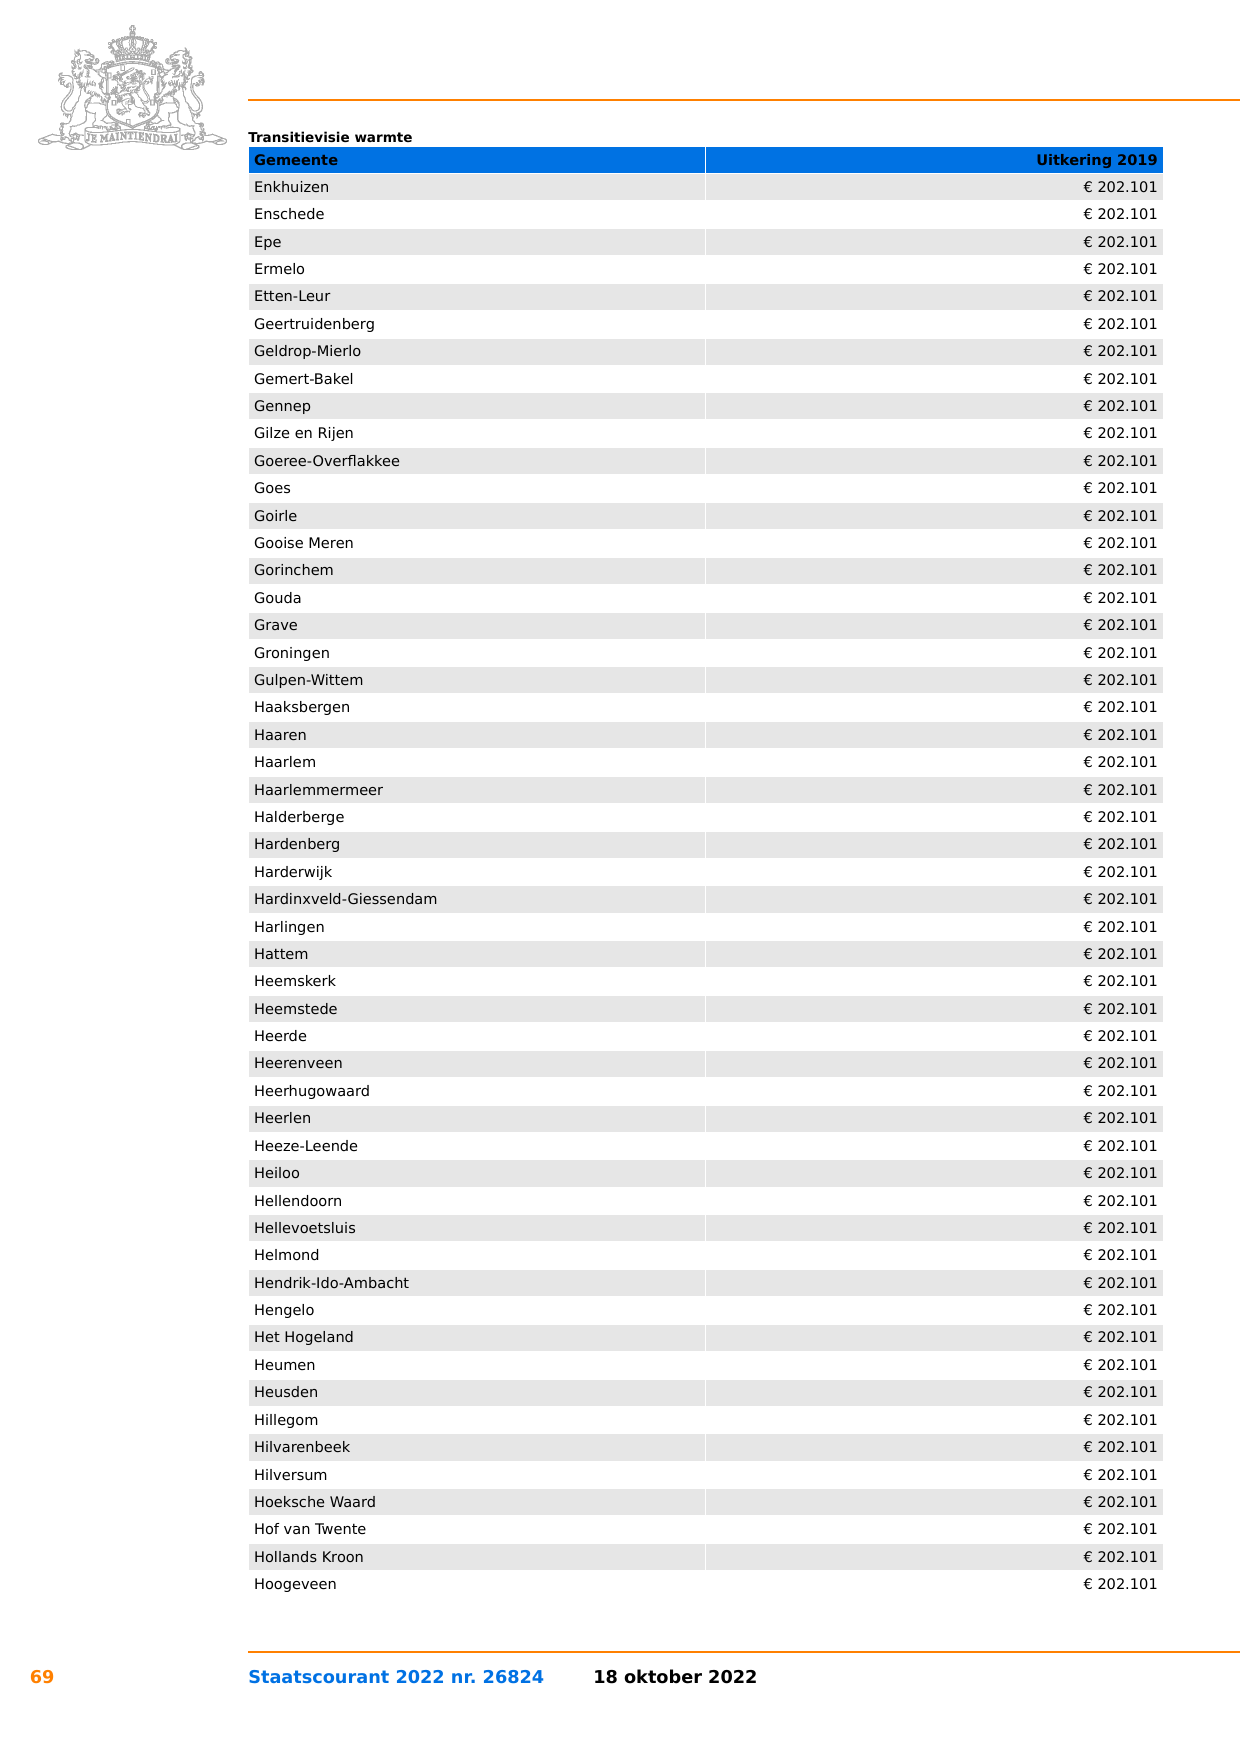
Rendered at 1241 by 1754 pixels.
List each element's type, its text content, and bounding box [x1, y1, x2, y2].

table_cell € 202.101 [706, 1297, 1163, 1324]
table_cell € 202.101 [706, 1051, 1163, 1077]
table_cell € 202.101 [706, 1078, 1163, 1104]
table_cell € 202.101 [706, 311, 1163, 337]
table_cell € 202.101 [706, 1215, 1163, 1241]
table_cell € 202.101 [706, 174, 1163, 200]
table_cell Hengelo [249, 1297, 705, 1324]
table_cell Goeree-Overflakkee [249, 448, 705, 474]
table_cell € 202.101 [706, 1106, 1163, 1132]
table_cell € 202.101 [706, 1133, 1163, 1159]
table_cell € 202.101 [706, 393, 1163, 419]
table_cell Geertruidenberg [249, 311, 705, 337]
table_cell € 202.101 [706, 749, 1163, 776]
table_cell € 202.101 [706, 229, 1163, 255]
table_cell Hattem [249, 941, 705, 967]
table_cell Hardinxveld-Giessendam [249, 886, 705, 913]
table_cell € 202.101 [706, 503, 1163, 529]
table_cell Enkhuizen [249, 174, 705, 200]
table_cell Haaksbergen [249, 695, 705, 721]
table_cell Gilze en Rijen [249, 421, 705, 447]
table_cell Goes [249, 475, 705, 502]
table_cell € 202.101 [706, 1270, 1163, 1296]
table_cell € 202.101 [706, 859, 1163, 885]
table_cell Gennep [249, 393, 705, 419]
table_cell Hoeksche Waard [249, 1489, 705, 1515]
table_cell € 202.101 [706, 284, 1163, 310]
table_cell Heerhugowaard [249, 1078, 705, 1104]
table_cell Groningen [249, 640, 705, 666]
table_cell € 202.101 [706, 1352, 1163, 1378]
table_cell € 202.101 [706, 640, 1163, 666]
table_cell € 202.101 [706, 421, 1163, 447]
table_cell € 202.101 [706, 1462, 1163, 1488]
table_cell Hardenberg [249, 832, 705, 858]
table_cell € 202.101 [706, 695, 1163, 721]
table_cell € 202.101 [706, 558, 1163, 584]
table_cell € 202.101 [706, 1023, 1163, 1050]
table_cell Helmond [249, 1243, 705, 1269]
table_cell Gulpen-Wittem [249, 667, 705, 693]
table_cell Hellendoorn [249, 1188, 705, 1214]
table_header Transitievisie warmte [248, 130, 1163, 146]
table_cell Geldrop-Mierlo [249, 339, 705, 365]
table_cell € 202.101 [706, 1243, 1163, 1269]
table_cell € 202.101 [706, 777, 1163, 803]
table_cell Hilversum [249, 1462, 705, 1488]
table_cell € 202.101 [706, 1516, 1163, 1543]
table_cell Epe [249, 229, 705, 255]
table_cell Hilvarenbeek [249, 1434, 705, 1461]
table_cell Goirle [249, 503, 705, 529]
table_cell Heerlen [249, 1106, 705, 1132]
table_cell € 202.101 [706, 886, 1163, 913]
table_cell € 202.101 [706, 832, 1163, 858]
table_cell € 202.101 [706, 585, 1163, 611]
table_cell Heusden [249, 1380, 705, 1406]
table_cell Hillegom [249, 1407, 705, 1433]
table_cell € 202.101 [706, 1160, 1163, 1187]
table_cell Ermelo [249, 256, 705, 283]
table_cell Gemeente [249, 147, 705, 173]
table_cell € 202.101 [706, 969, 1163, 995]
table_cell Gorinchem [249, 558, 705, 584]
table_cell € 202.101 [706, 996, 1163, 1022]
table_cell Gooise Meren [249, 530, 705, 557]
table_cell Hof van Twente [249, 1516, 705, 1543]
table_cell Hendrik-Ido-Ambacht [249, 1270, 705, 1296]
picture [38, 25, 227, 150]
table_cell Heumen [249, 1352, 705, 1378]
table_cell Harderwijk [249, 859, 705, 885]
table_cell € 202.101 [706, 201, 1163, 228]
table_cell Heerenveen [249, 1051, 705, 1077]
table_cell Harlingen [249, 914, 705, 940]
table_cell € 202.101 [706, 448, 1163, 474]
table_cell Heeze-Leende [249, 1133, 705, 1159]
table_cell € 202.101 [706, 366, 1163, 392]
table_cell Heemskerk [249, 969, 705, 995]
table_cell Uitkering 2019 [706, 147, 1163, 173]
table_cell Heemstede [249, 996, 705, 1022]
table_cell Halderberge [249, 804, 705, 831]
table_cell € 202.101 [706, 1489, 1163, 1515]
table_cell Haaren [249, 722, 705, 748]
table_cell € 202.101 [706, 722, 1163, 748]
table_cell € 202.101 [706, 1325, 1163, 1351]
table_cell € 202.101 [706, 530, 1163, 557]
table_cell Gouda [249, 585, 705, 611]
table_cell Haarlemmermeer [249, 777, 705, 803]
table_cell € 202.101 [706, 475, 1163, 502]
table_cell Hellevoetsluis [249, 1215, 705, 1241]
table_cell € 202.101 [706, 1571, 1163, 1598]
table_cell € 202.101 [706, 667, 1163, 693]
table_cell Enschede [249, 201, 705, 228]
table_cell € 202.101 [706, 1544, 1163, 1570]
table_cell Heerde [249, 1023, 705, 1050]
table_cell Etten-Leur [249, 284, 705, 310]
table_cell € 202.101 [706, 1380, 1163, 1406]
table_cell Haarlem [249, 749, 705, 776]
table_cell Hollands Kroon [249, 1544, 705, 1570]
table_cell € 202.101 [706, 1434, 1163, 1461]
table_cell Grave [249, 613, 705, 639]
table_cell € 202.101 [706, 1407, 1163, 1433]
table_cell € 202.101 [706, 941, 1163, 967]
table_cell € 202.101 [706, 914, 1163, 940]
table_cell € 202.101 [706, 804, 1163, 831]
table_cell € 202.101 [706, 613, 1163, 639]
table_cell Gemert-Bakel [249, 366, 705, 392]
table_cell Heiloo [249, 1160, 705, 1187]
table_cell Hoogeveen [249, 1571, 705, 1598]
table_cell € 202.101 [706, 1188, 1163, 1214]
table_cell Het Hogeland [249, 1325, 705, 1351]
table_cell € 202.101 [706, 339, 1163, 365]
table_cell € 202.101 [706, 256, 1163, 283]
